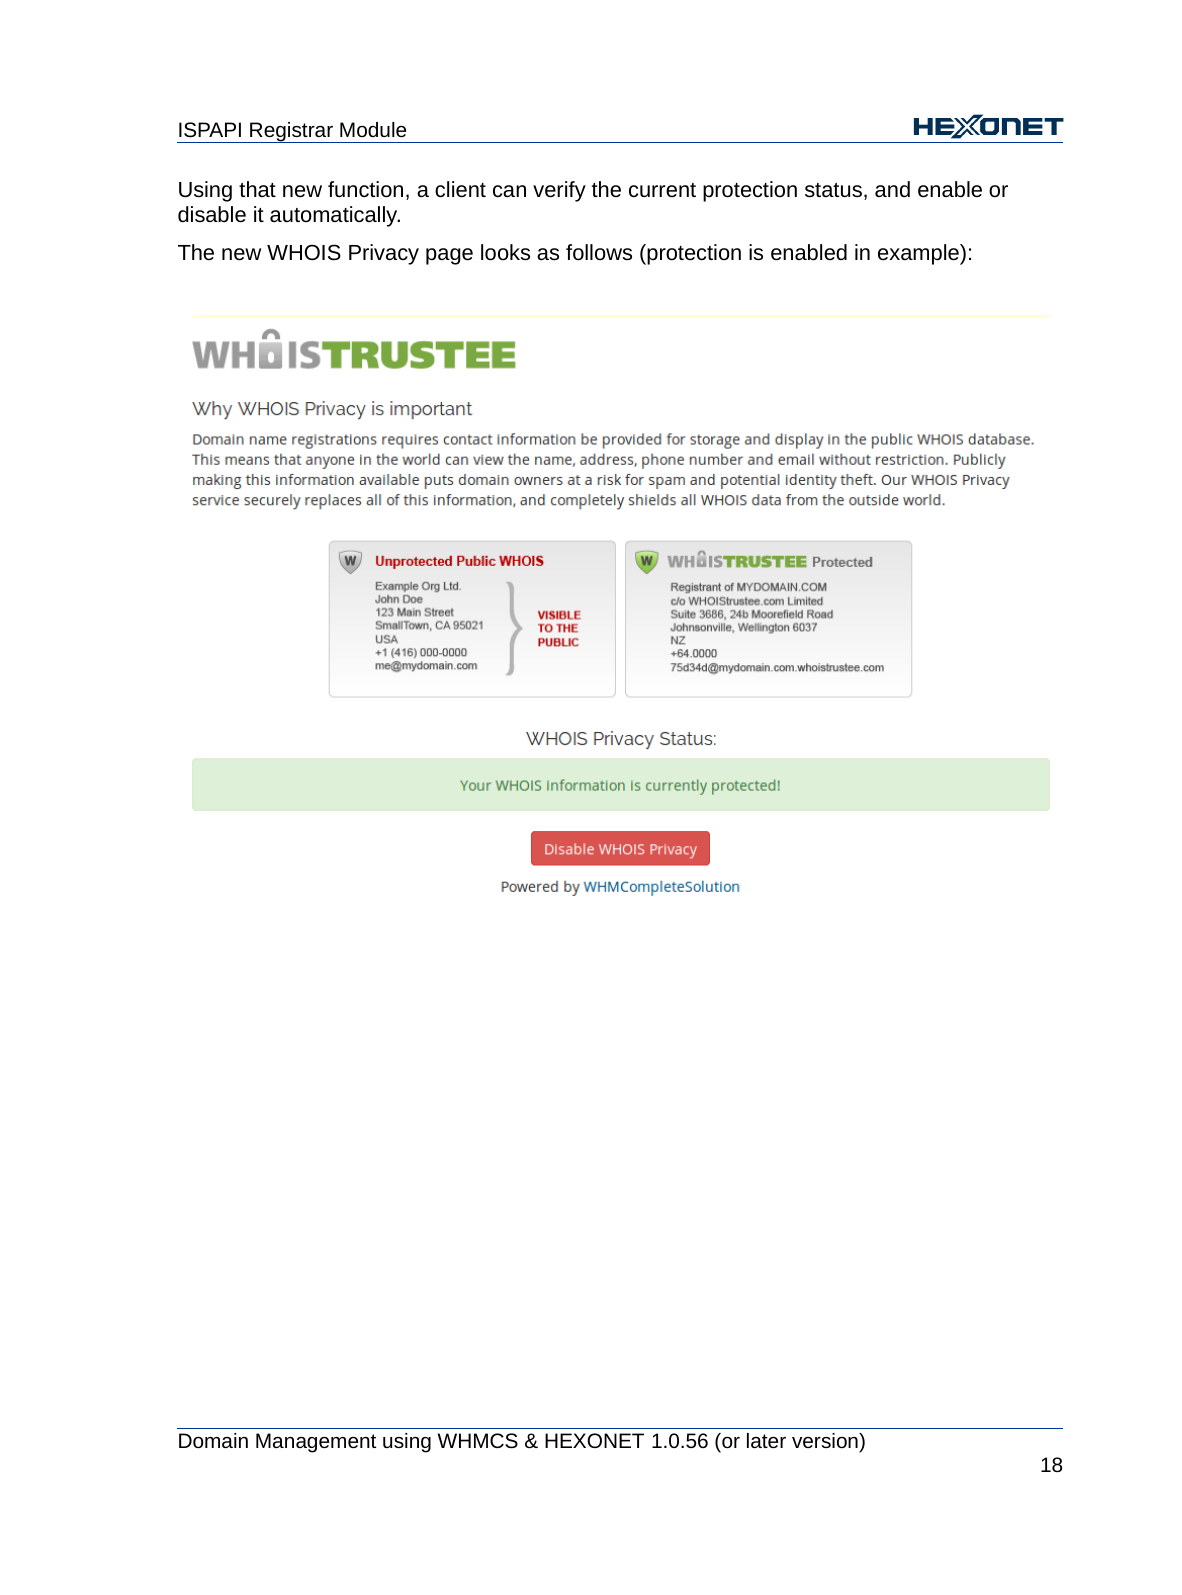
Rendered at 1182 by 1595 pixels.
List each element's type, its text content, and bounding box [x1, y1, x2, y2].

text The new WHOIS Privacy page looks as follows (protection is enabled in example): [177, 240, 1063, 265]
picture [912, 113, 1065, 140]
text Using that new function, a client can verify the current protection status, and enable or disable it automatically. [177, 177, 1063, 227]
picture [177, 315, 1063, 906]
